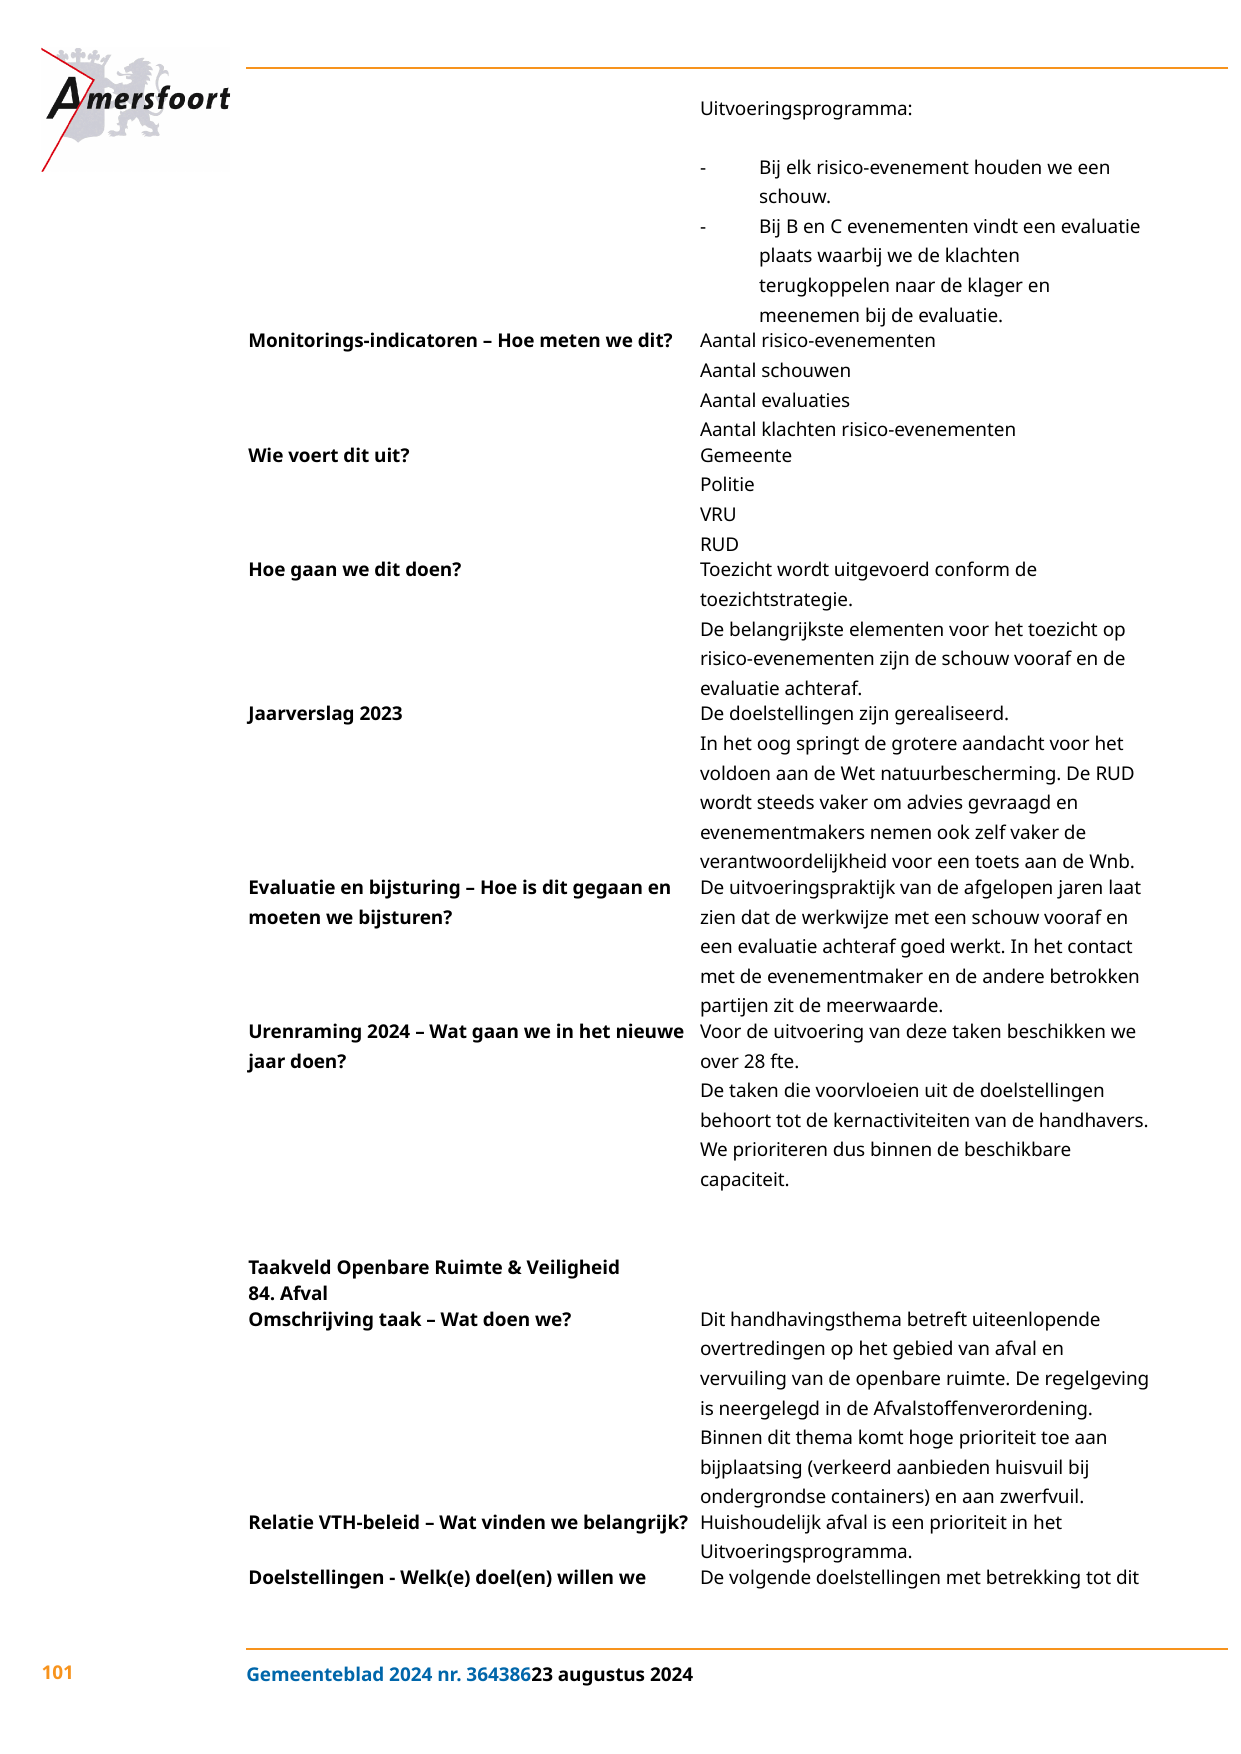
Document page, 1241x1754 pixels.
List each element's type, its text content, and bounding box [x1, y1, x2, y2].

table_cell [248, 95, 700, 328]
table_cell Evaluatie en bijsturing – Hoe is dit gegaan en moeten we bijsturen? [248, 874, 700, 1018]
table_cell Omschrijving taak – Wat doen we? [248, 1306, 700, 1509]
table_cell Voor de uitvoering van deze taken beschikken we over 28 fte. De taken die voorvloeien uit de doelstellingen behoort tot de kernactiviteiten van de handhavers. We prioriteren dus binnen de beschikbare capaciteit. [700, 1018, 1152, 1192]
table_cell Uitvoeringsprogramma: Bij elk risico-evenement houden we een schouw. Bij B en C evenementen vindt een evaluatie plaats waarbij we de klachten terugkoppelen naar de klager en meenemen bij de evaluatie. [700, 95, 1152, 328]
table_cell Monitorings-indicatoren – Hoe meten we dit? [248, 328, 700, 442]
picture [41, 47, 231, 172]
table_cell Hoe gaan we dit doen? [248, 557, 700, 701]
table_cell Relatie VTH-beleid – Wat vinden we belangrijk? [248, 1509, 700, 1564]
table_cell Urenraming 2024 – Wat gaan we in het nieuwe jaar doen? [248, 1018, 700, 1192]
table_cell 84. Afval [248, 1280, 1152, 1306]
table_cell Wie voert dit uit? [248, 442, 700, 557]
table_cell Gemeente Politie VRU RUD [700, 442, 1152, 557]
table_cell Jaarverslag 2023 [248, 701, 700, 874]
table_cell Doelstellingen - Welk(e) doel(en) willen we [248, 1565, 700, 1590]
table_cell Aantal risico-evenementen Aantal schouwen Aantal evaluaties Aantal klachten risico-evenementen [700, 328, 1152, 442]
table_cell Toezicht wordt uitgevoerd conform de toezichtstrategie. De belangrijkste elementen voor het toezicht op risico-evenementen zijn de schouw vooraf en de evaluatie achteraf. [700, 557, 1152, 701]
table_cell De uitvoeringspraktijk van de afgelopen jaren laat zien dat de werkwijze met een schouw vooraf en een evaluatie achteraf goed werkt. In het contact met de evenementmaker en de andere betrokken partijen zit de meerwaarde. [700, 874, 1152, 1018]
table_header Taakveld Openbare Ruimte & Veiligheid [248, 1255, 1152, 1280]
table_cell Huishoudelijk afval is een prioriteit in het Uitvoeringsprogramma. [700, 1509, 1152, 1564]
table_cell De volgende doelstellingen met betrekking tot dit [700, 1565, 1152, 1590]
table_cell De doelstellingen zijn gerealiseerd. In het oog springt de grotere aandacht voor het voldoen aan de Wet natuurbescherming. De RUD wordt steeds vaker om advies gevraagd en evenementmakers nemen ook zelf vaker de verantwoordelijkheid voor een toets aan de Wnb. [700, 701, 1152, 874]
table_cell Dit handhavingsthema betreft uiteenlopende overtredingen op het gebied van afval en vervuiling van de openbare ruimte. De regelgeving is neergelegd in de Afvalstoffenverordening. Binnen dit thema komt hoge prioriteit toe aan bijplaatsing (verkeerd aanbieden huisvuil bij ondergrondse containers) en aan zwerfvuil. [700, 1306, 1152, 1509]
